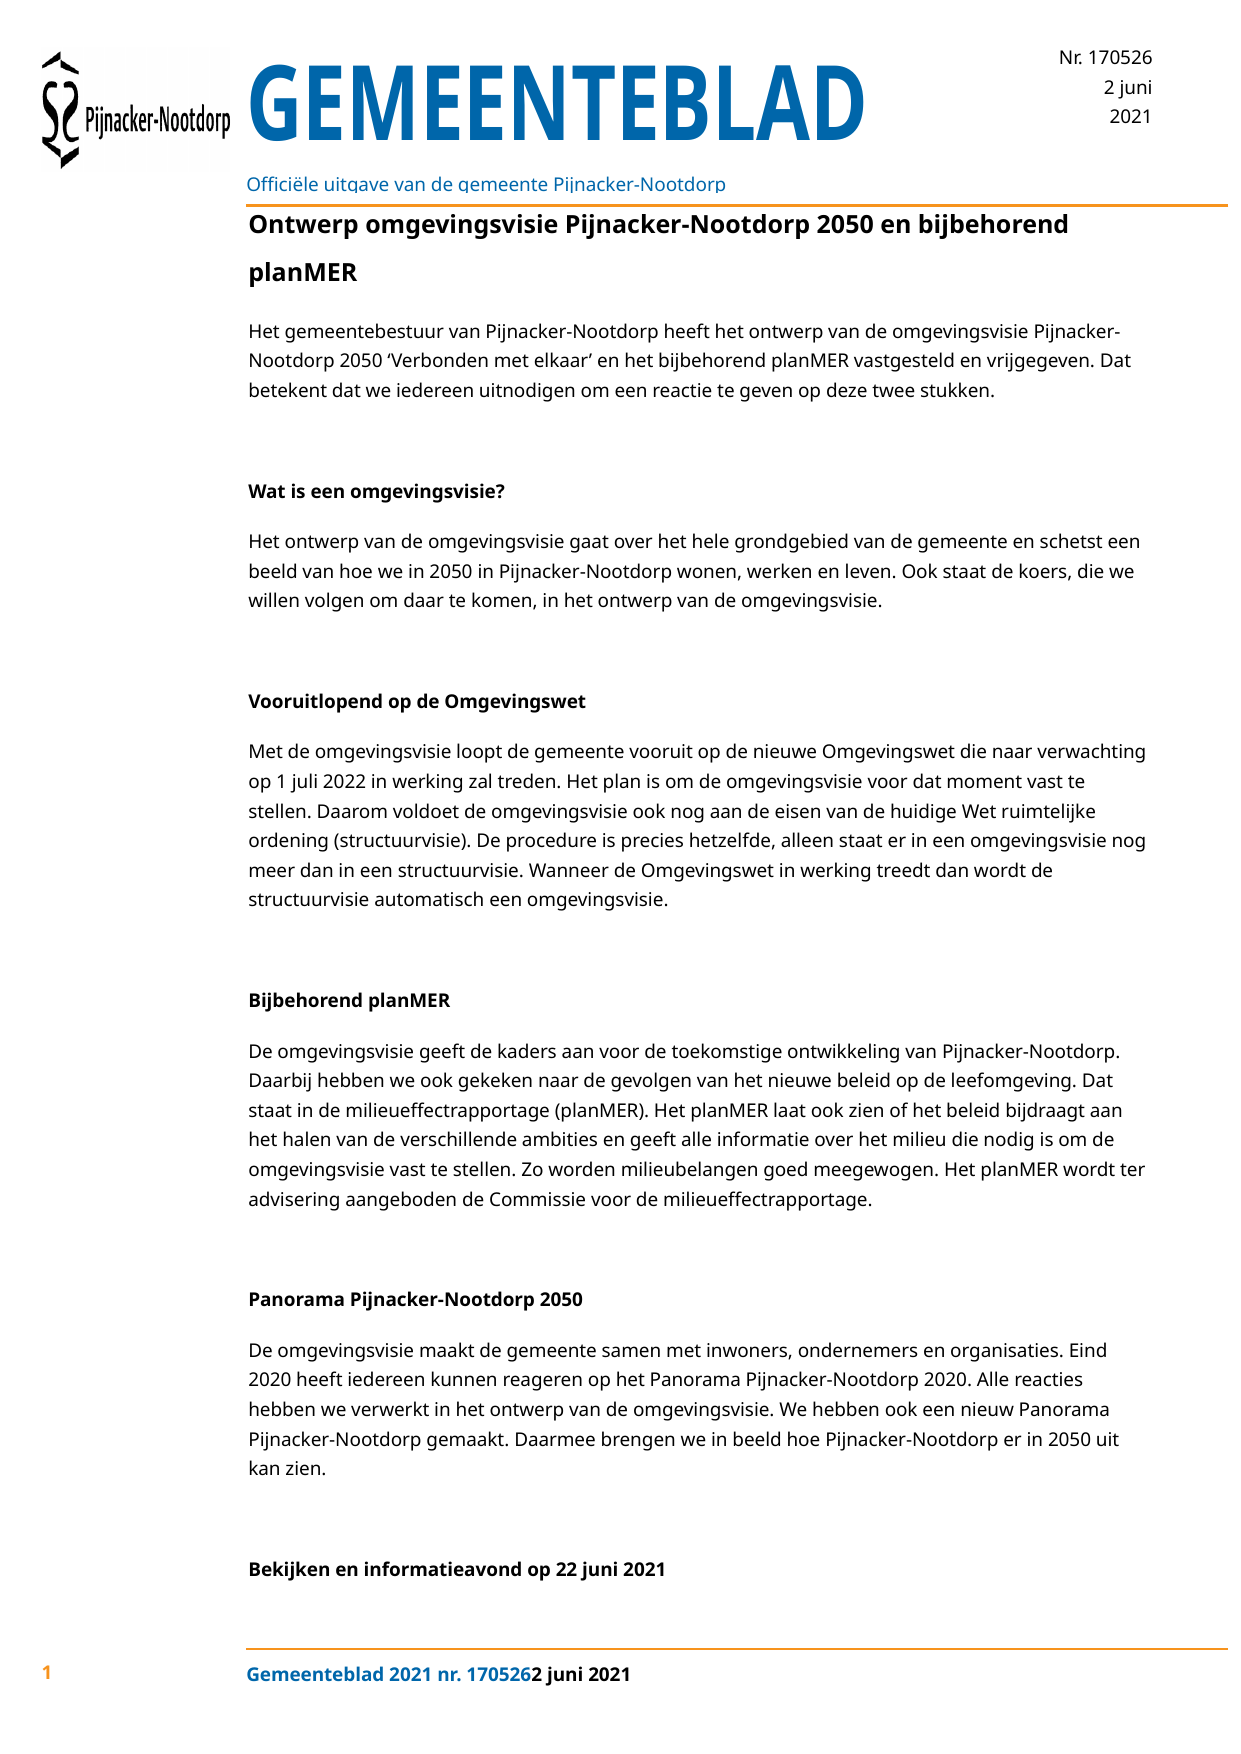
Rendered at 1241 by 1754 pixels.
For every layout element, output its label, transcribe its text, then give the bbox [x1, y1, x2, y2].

text Panorama Pijnacker-Nootdorp 2050 [248, 1287, 1152, 1312]
text Vooruitlopend op de Omgevingswet [248, 688, 1152, 714]
text Bijbehorend planMER [248, 987, 1152, 1013]
text De omgevingsvisie maakt de gemeente samen met inwoners, ondernemers en organisaties. Eind 2020 heeft iedereen kunnen reageren op het Panorama Pijnacker-Nootdorp 2020. Alle reacties hebben we verwerkt in het ontwerp van de omgevingsvisie. We hebben ook een nieuw Panorama Pijnacker-Nootdorp gemaakt. Daarmee brengen we in beeld hoe Pijnacker-Nootdorp er in 2050 uit kan zien. [248, 1337, 1152, 1481]
text Het ontwerp van de omgevingsvisie gaat over het hele grondgebied van de gemeente en schetst een beeld van hoe we in 2050 in Pijnacker-Nootdorp wonen, werken en leven. Ook staat de koers, die we willen volgen om daar te komen, in het ontwerp van de omgevingsvisie. [248, 528, 1152, 613]
picture [41, 47, 231, 172]
text Wat is een omgevingsvisie? [248, 478, 1152, 504]
text Ontwerp omgevingsvisie Pijnacker-Nootdorp 2050 en bijbehorend planMER [248, 207, 1152, 288]
text Het gemeentebestuur van Pijnacker-Nootdorp heeft het ontwerp van de omgevingsvisie Pijnacker-Nootdorp 2050 ‘Verbonden met elkaar’ en het bijbehorend planMER vastgesteld en vrijgegeven. Dat betekent dat we iedereen uitnodigen om een reactie te geven op deze twee stukken. [248, 318, 1152, 403]
text Met de omgevingsvisie loopt de gemeente vooruit op de nieuwe Omgevingswet die naar verwachting op 1 juli 2022 in werking zal treden. Het plan is om de omgevingsvisie voor dat moment vast te stellen. Daarom voldoet de omgevingsvisie ook nog aan de eisen van de huidige Wet ruimtelijke ordening (structuurvisie). De procedure is precies hetzelfde, alleen staat er in een omgevingsvisie nog meer dan in een structuurvisie. Wanneer de Omgevingswet in werking treedt dan wordt de structuurvisie automatisch een omgevingsvisie. [248, 739, 1152, 912]
text Bekijken en informatieavond op 22 juni 2021 [248, 1556, 1152, 1582]
text De omgevingsvisie geeft de kaders aan voor de toekomstige ontwikkeling van Pijnacker-Nootdorp. Daarbij hebben we ook gekeken naar de gevolgen van het nieuwe beleid op de leefomgeving. Dat staat in de milieueffectrapportage (planMER). Het planMER laat ook zien of het beleid bijdraagt aan het halen van de verschillende ambities en geeft alle informatie over het milieu die nodig is om de omgevingsvisie vast te stellen. Zo worden milieubelangen goed meegewogen. Het planMER wordt ter advisering aangeboden de Commissie voor de milieueffectrapportage. [248, 1038, 1152, 1212]
